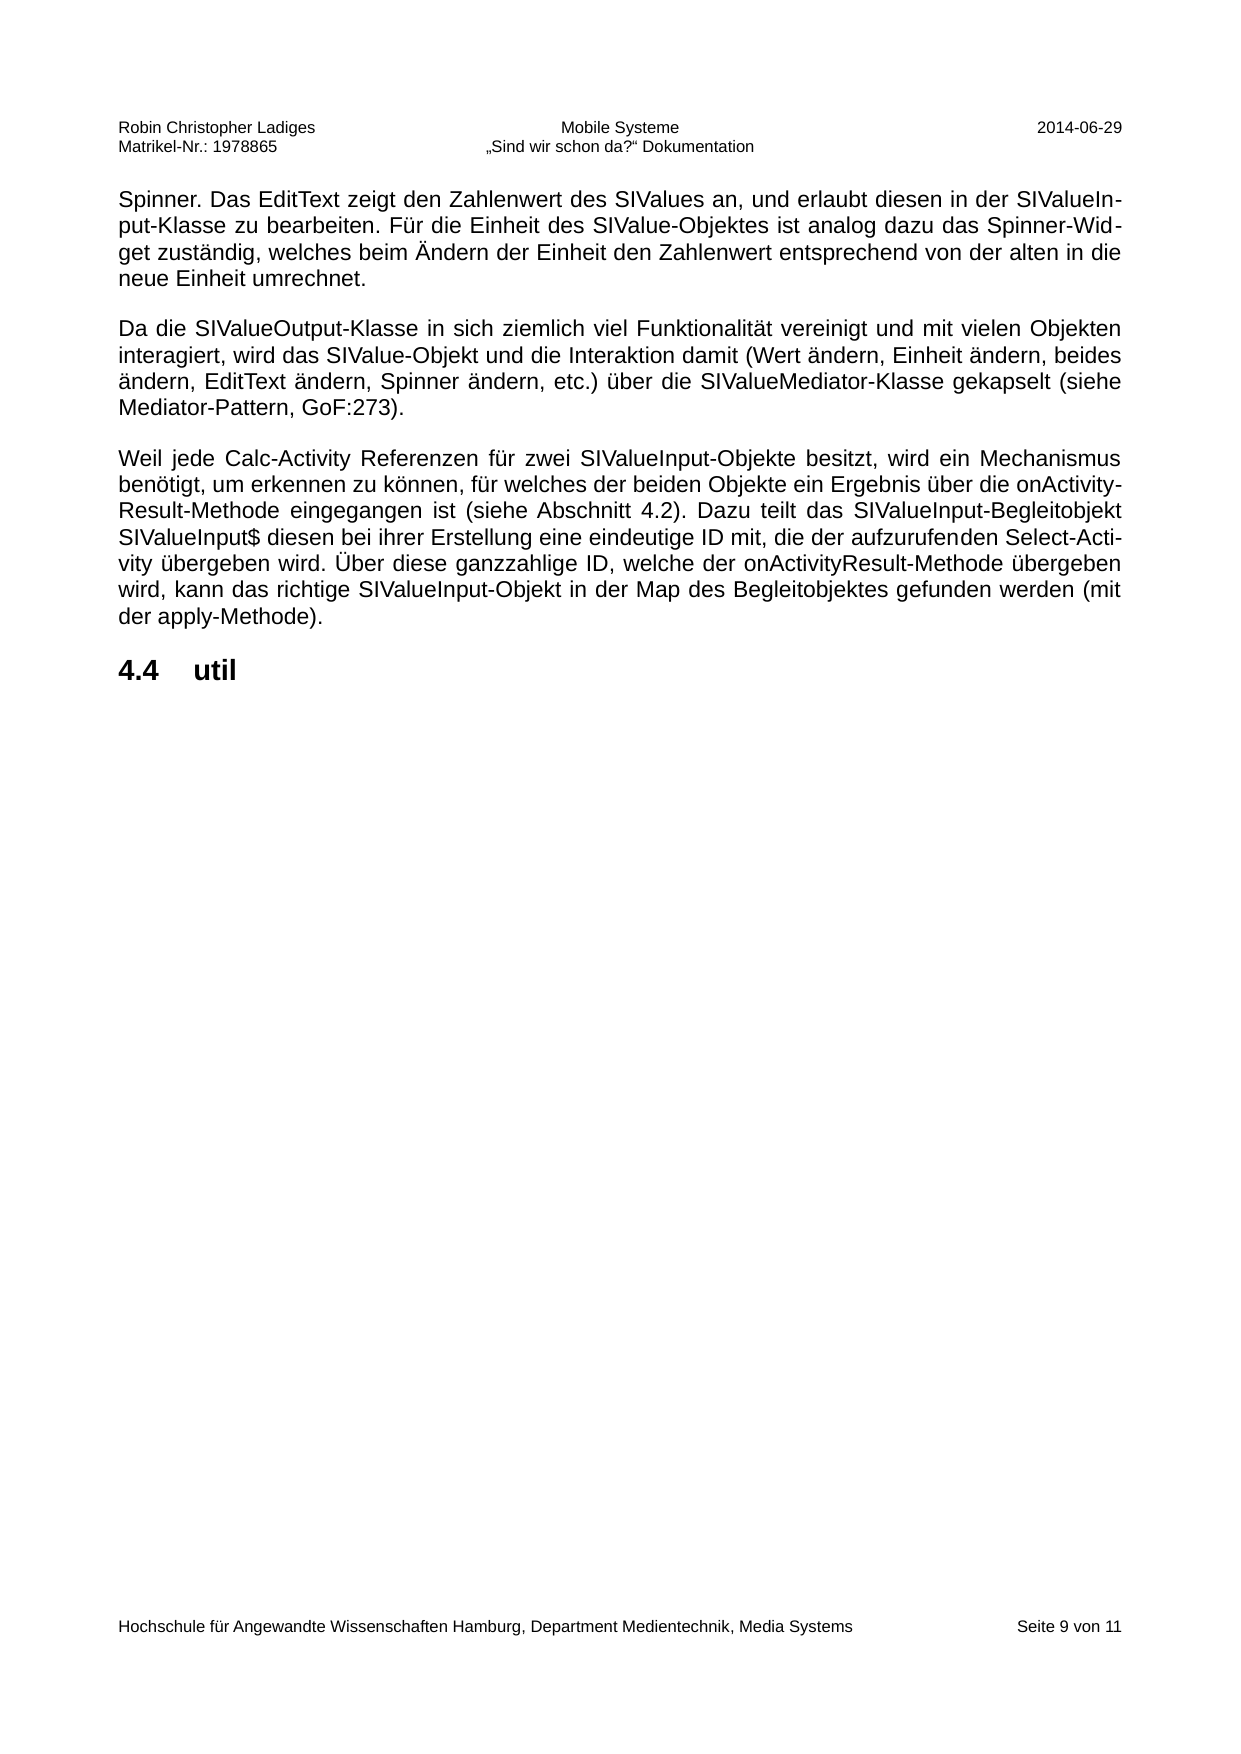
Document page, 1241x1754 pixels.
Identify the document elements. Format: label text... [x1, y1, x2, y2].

text Da die SIValueOutput-Klasse in sich ziemlich viel Funktionalität vereinigt und mit vielen Objekten interagiert, wird das SIValue-Objekt und die Interaktion damit (Wert ändern, Einheit ändern, beides ändern, EditText ändern, Spinner ändern, etc.) über die SIValueMediator-Klasse gekapselt (siehe Mediator-Pattern, GoF:273). [118, 315, 1122, 421]
text Spinner. Das EditText zeigt den Zahlenwert des SIValues an, und erlaubt diesen in der SIValueIn­put-Klasse zu bearbeiten. Für die Einheit des SIValue-Objektes ist analog dazu das Spinner-Wid­get zuständig, welches beim Ändern der Einheit den Zahlenwert entsprechend von der alten in die neue Einheit umrechnet. [118, 186, 1122, 291]
subtitle 4.4 util [118, 653, 1122, 687]
text Weil jede Calc-Activity Referenzen für zwei SIValueInput-Objekte besitzt, wird ein Mechanismus benötigt, um erkennen zu können, für welches der beiden Objekte ein Ergebnis über die onActivity­Result-Methode eingegangen ist (siehe Abschnitt 4.2). Dazu teilt das SIValueInput-Begleitobjekt SIValueInput$ diesen bei ihrer Erstellung eine eindeutige ID mit, die der aufzurufen­den Select-Acti­vity übergeben wird. Über diese ganzzahlige ID, welche der onActivityResult-Methode übergeben wird, kann das richtige SIValueInput-Objekt in der Map des Begleitobjektes gefunden werden (mit der apply-Methode). [118, 445, 1122, 629]
